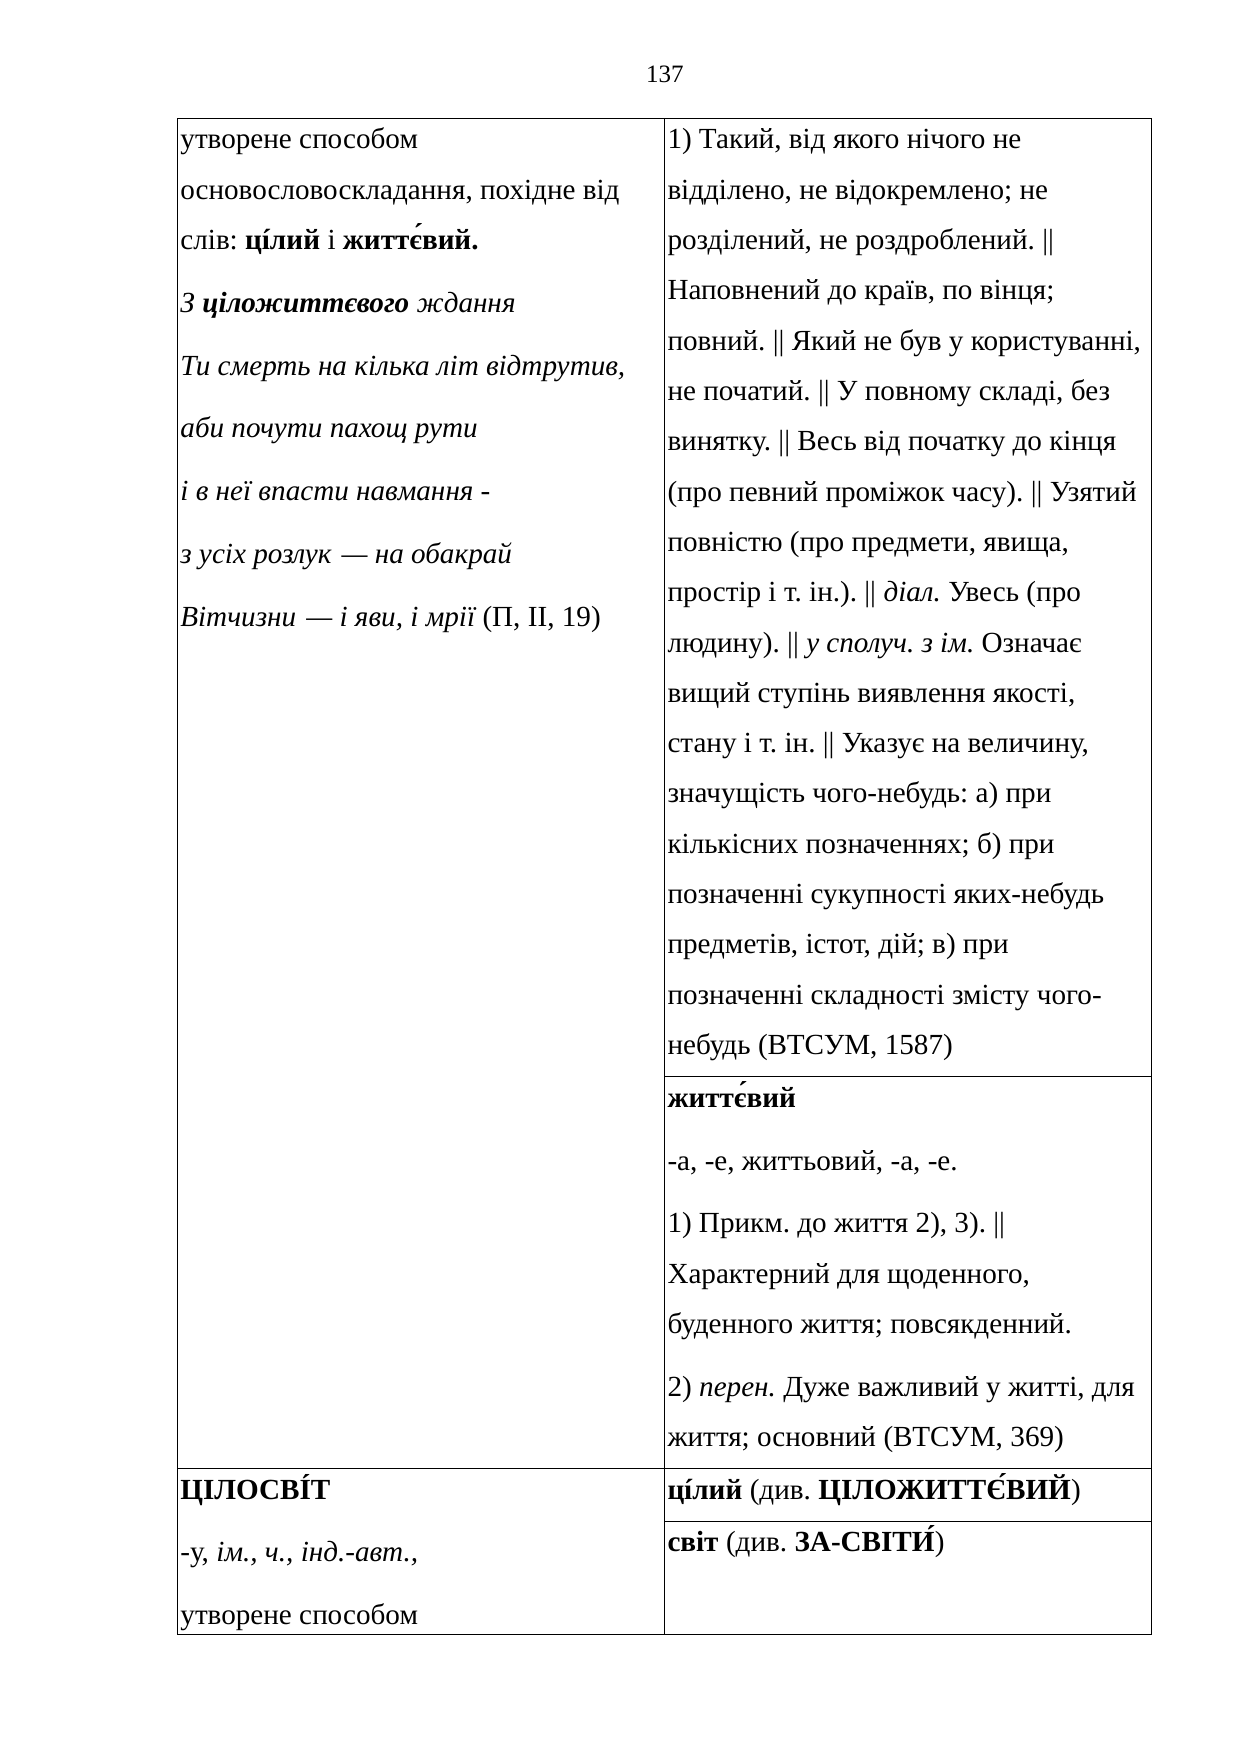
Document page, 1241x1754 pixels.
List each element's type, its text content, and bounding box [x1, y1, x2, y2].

table_cell світ (див. ЗА-СВІТИ́) [665, 1522, 1151, 1634]
table_cell цíлий (див. ЦІЛОЖИТТЄ́ВИЙ) [665, 1469, 1151, 1521]
table_cell утворене способом основословоскладання, похідне від слів: цíлий і життє́вий. З ціложиттєвого ждання Ти смерть на кілька літ відтрутив, аби почути пахощ рути і в неї впасти навмання - з усіх розлук — на обакрай Вітчизни — і яви, і мрії (П, ІІ, 19) [178, 119, 664, 1468]
table_cell життє́вий -а, -е, життьовий, -а, -е. 1) Прикм. до життя 2), 3). || Характерний для щоденного, буденного життя; повсякденний. 2) перен. Дуже важливий у житті, для життя; основний (ВТСУМ, 369) [665, 1077, 1151, 1468]
table_cell 1) Такий, від якого нічого не відділено, не відокремлено; не розділений, не роздроблений. || Наповнений до країв, по вінця; повний. || Який не був у користуванні, не початий. || У повному складі, без винятку. || Весь від початку до кінця (про певний проміжок часу). || Узятий повністю (про предмети, явища, простір і т. ін.). || діал. Увесь (про людину). || у сполуч. з ім. Означає вищий ступінь виявлення якості, стану і т. ін. || Указує на величину, значущість чого-небудь: а) при кількісних позначеннях; б) при позначенні сукупності яких-небудь предметів, істот, дій; в) при позначенні складності змісту чого-небудь (ВТСУМ, 1587) [665, 119, 1151, 1076]
table_cell ЦІЛОСВÍТ -у, ім., ч., інд.-авт., утворене способом [178, 1469, 664, 1634]
